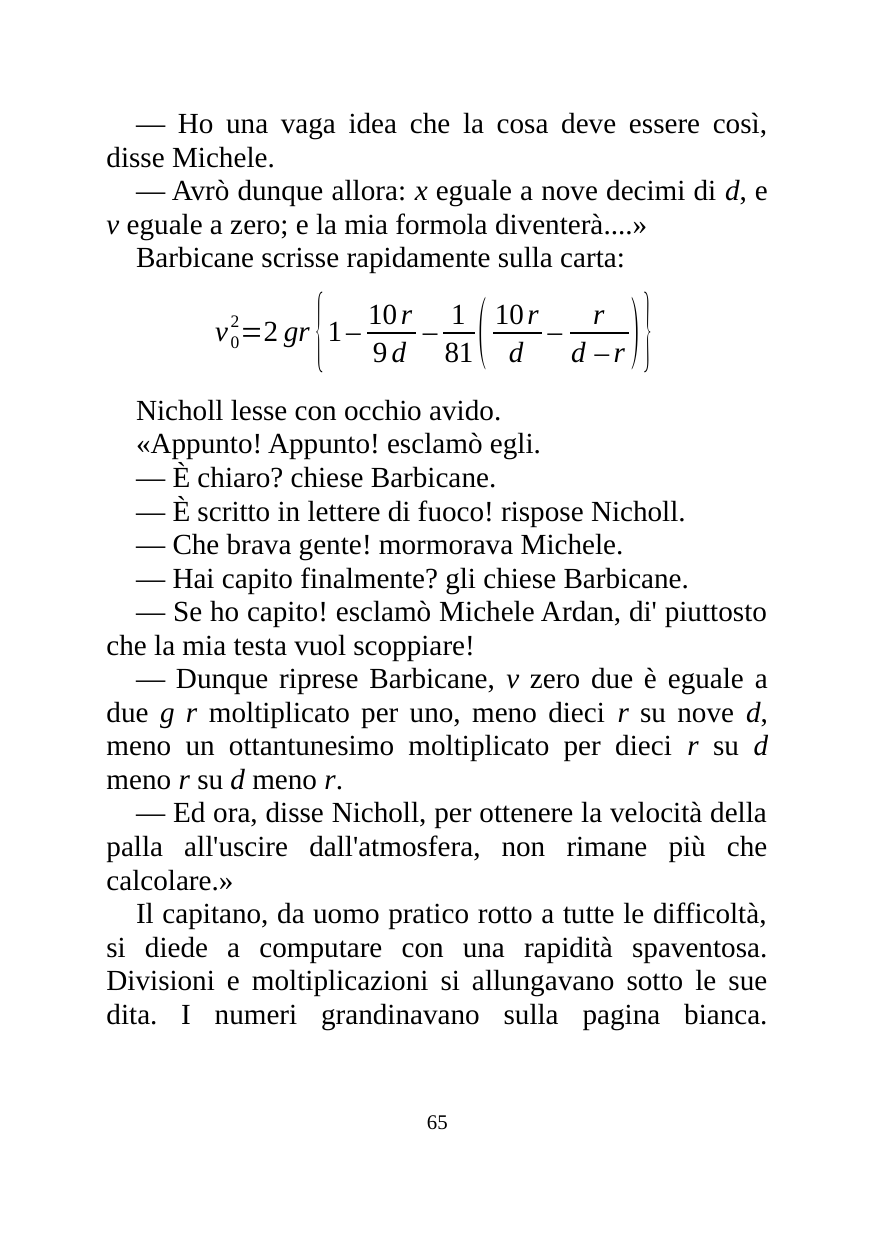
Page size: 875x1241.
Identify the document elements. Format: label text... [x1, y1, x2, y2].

text — È scritto in lettere di fuoco! rispose Nicholl. [106, 494, 768, 527]
text Barbicane scrisse rapidamente sulla carta: [106, 240, 768, 274]
text — Che brava gente! mormorava Michele. [106, 527, 768, 561]
text Nicholl lesse con occhio avido. [106, 393, 768, 427]
text — Ho una vaga idea che la cosa deve essere così, disse Michele. [106, 106, 768, 173]
text — Hai capito finalmente? gli chiese Barbicane. [106, 561, 768, 594]
text — È chiaro? chiese Barbicane. [106, 460, 768, 494]
text — Avrò dunque allora: x eguale a nove decimi di d, e v eguale a zero; e la mia formola diventerà....» [106, 173, 768, 240]
text — Ed ora, disse Nicholl, per ottenere la velocità della palla all'uscire dall'atmosfera, non rimane più che calcolare.» [106, 796, 768, 896]
text «Appunto! Appunto! esclamò egli. [106, 427, 768, 460]
text — Se ho capito! esclamò Michele Ardan, di' piuttosto che la mia testa vuol scoppiare! [106, 594, 768, 661]
text — Dunque riprese Barbicane, v zero due è eguale a due g r moltiplicato per uno, meno dieci r su nove d, meno un ottantunesimo moltiplicato per dieci r su d meno r su d meno r. [106, 661, 768, 796]
text Il capitano, da uomo pratico rotto a tutte le difficoltà, si diede a computare con una rapidità spaventosa. Divisioni e moltiplicazioni si allungavano sotto le sue dita. I numeri grandinavano sulla pagina bianca. [106, 896, 768, 1030]
